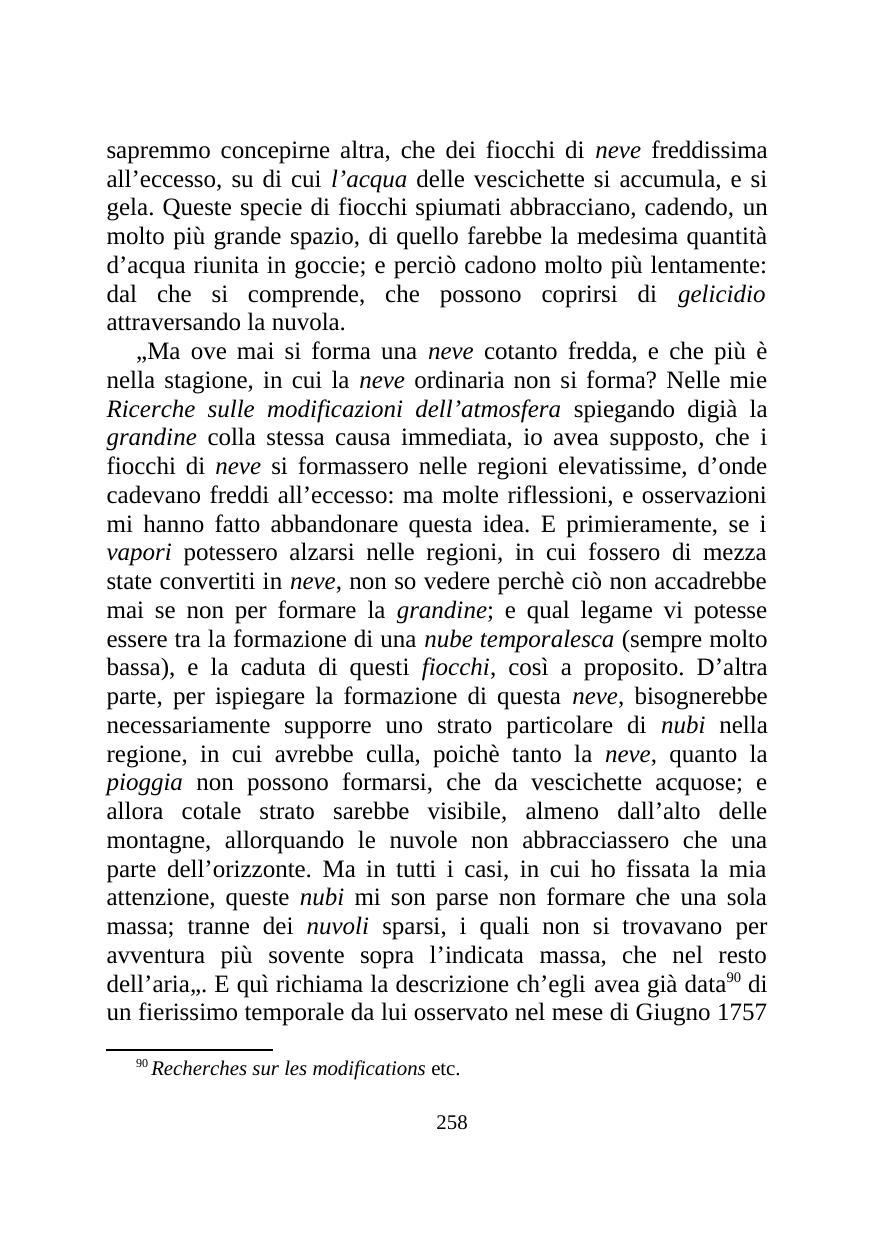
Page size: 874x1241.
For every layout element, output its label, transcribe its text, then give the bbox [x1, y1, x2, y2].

text „Ma ove mai si forma una neve cotanto fredda, e che più è nella stagione, in cui la neve ordinaria non si forma? Nelle mie Ricerche sulle modificazioni dell’atmosfera spiegando digià la grandine colla stessa causa immediata, io avea supposto, che i fiocchi di neve si formassero nelle regioni elevatissime, d’onde cadevano freddi all’eccesso: ma molte riflessioni, e osservazioni mi hanno fatto abbandonare questa idea. E primieramente, se i vapori potessero alzarsi nelle regioni, in cui fossero di mezza state convertiti in neve, non so vedere perchè ciò non accadrebbe mai se non per formare la grandine; e qual legame vi potesse essere tra la formazione di una nube temporalesca (sempre molto bassa), e la caduta di questi fiocchi, così a proposito. D’altra parte, per ispiegare la formazione di questa neve, bisognerebbe necessariamente supporre uno strato particolare di nubi nella regione, in cui avrebbe culla, poichè tanto la neve, quanto la pioggia non possono formarsi, che da vescichette acquose; e allora cotale strato sarebbe visibile, almeno dall’alto delle montagne, allorquando le nuvole non abbracciassero che una parte dell’orizzonte. Ma in tutti i casi, in cui ho fissata la mia attenzione, queste nubi mi son parse non formare che una sola massa; tranne dei nuvoli sparsi, i quali non si trovavano per avventura più sovente sopra l’indicata massa, che nel resto dell’aria„. E quì richiama la descrizione ch’egli avea già data di un fierissimo temporale da lui osservato nel mese di Giugno 1757 [106, 336, 768, 1026]
text Recherches sur les modifications etc. [106, 1056, 768, 1080]
text sapremmo concepirne altra, che dei fiocchi di neve freddissima all’eccesso, su di cui l’acqua delle vescichette si accumula, e si gela. Queste specie di fiocchi spiumati abbracciano, cadendo, un molto più grande spazio, di quello farebbe la medesima quantità d’acqua riunita in goccie; e perciò cadono molto più lentamente: dal che si comprende, che possono coprirsi di gelicidio attraversando la nuvola. [106, 135, 768, 336]
